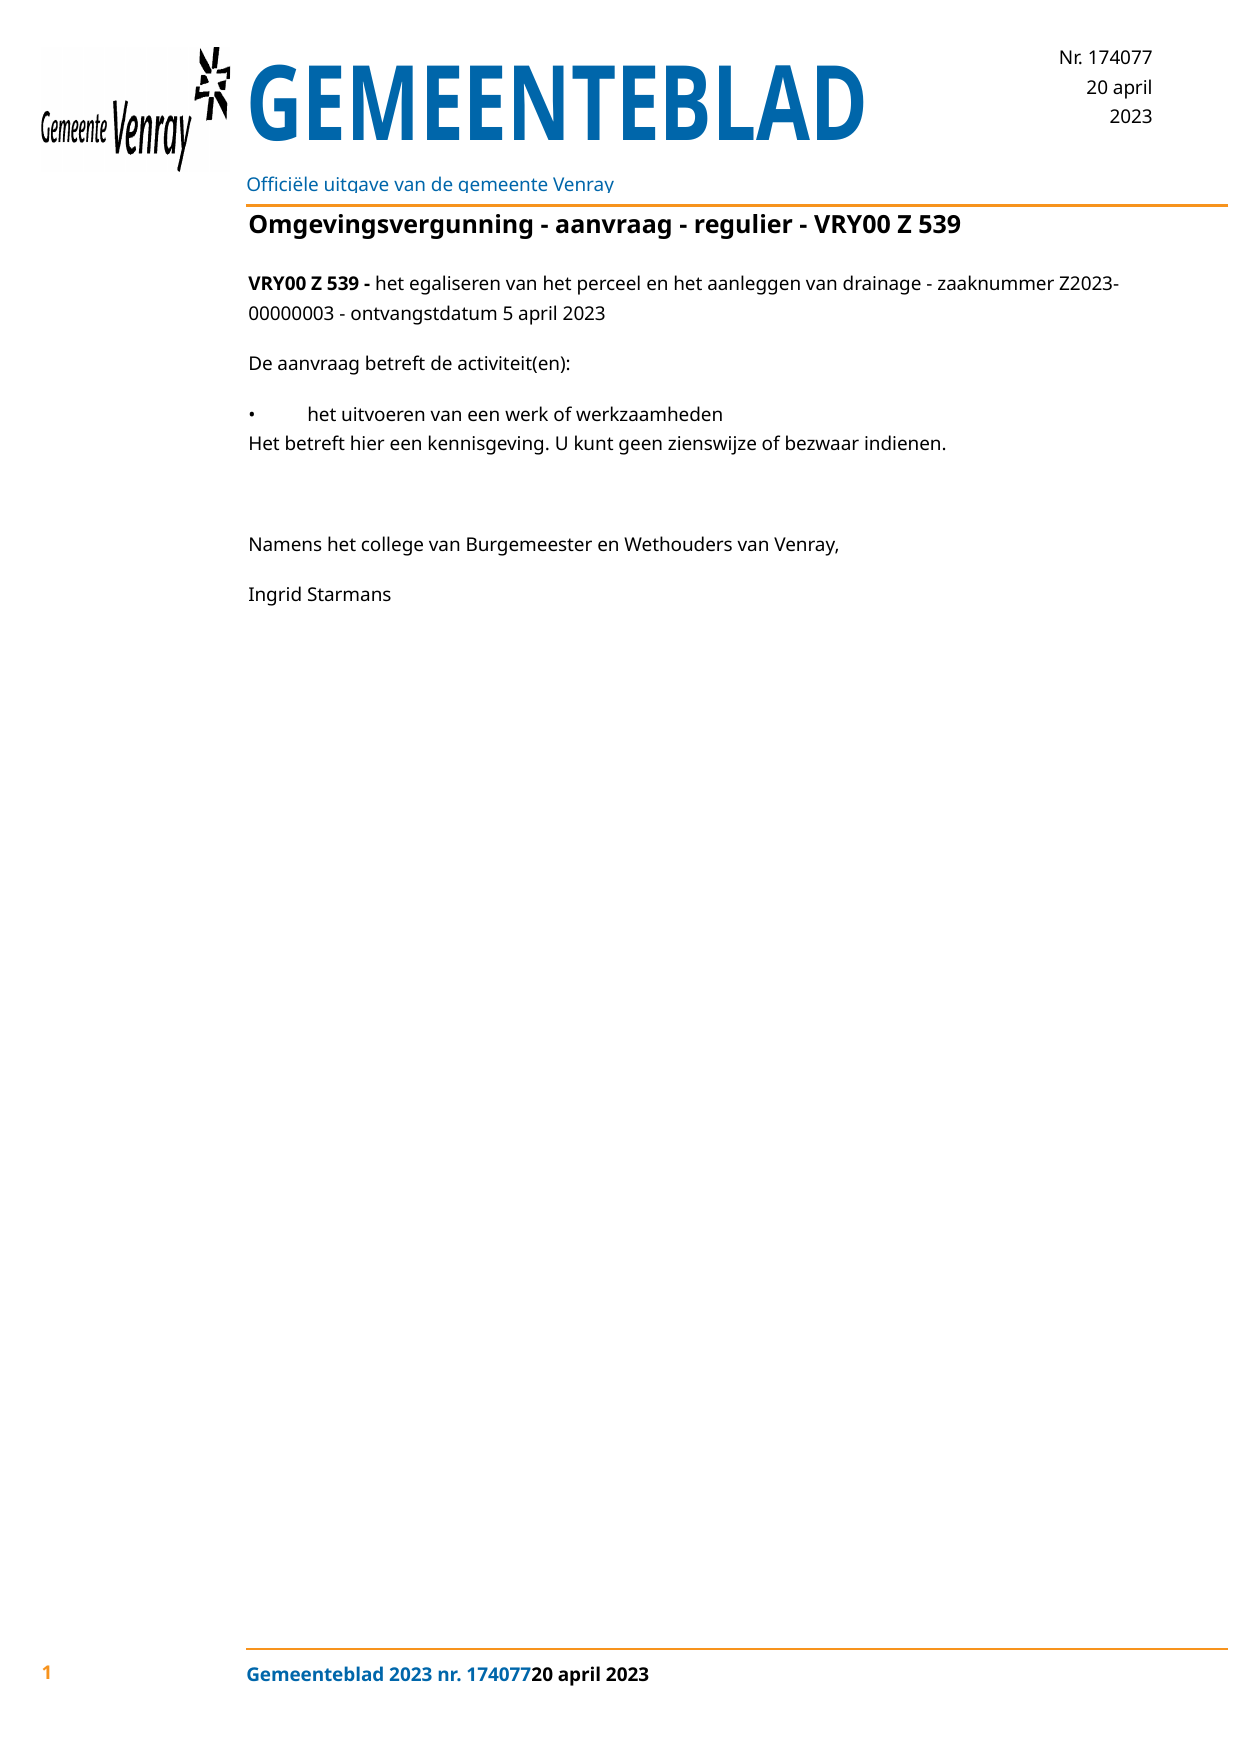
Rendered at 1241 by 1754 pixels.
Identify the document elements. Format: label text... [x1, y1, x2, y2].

text Namens het college van Burgemeester en Wethouders van Venray, [248, 531, 1152, 557]
text Ingrid Starmans [248, 582, 1152, 607]
text Omgevingsvergunning - aanvraag - regulier - VRY00 Z 539 [248, 207, 1152, 241]
list het uitvoeren van een werk of werkzaamheden [248, 401, 1152, 426]
text De aanvraag betreft de activiteit(en): [248, 350, 1152, 376]
picture [41, 47, 231, 172]
text Het betreft hier een kennisgeving. U kunt geen zienswijze of bezwaar indienen. [248, 430, 1152, 456]
text VRY00 Z 539 - het egaliseren van het perceel en het aanleggen van drainage - zaaknummer Z2023-00000003 - ontvangstdatum 5 april 2023 [248, 270, 1152, 326]
